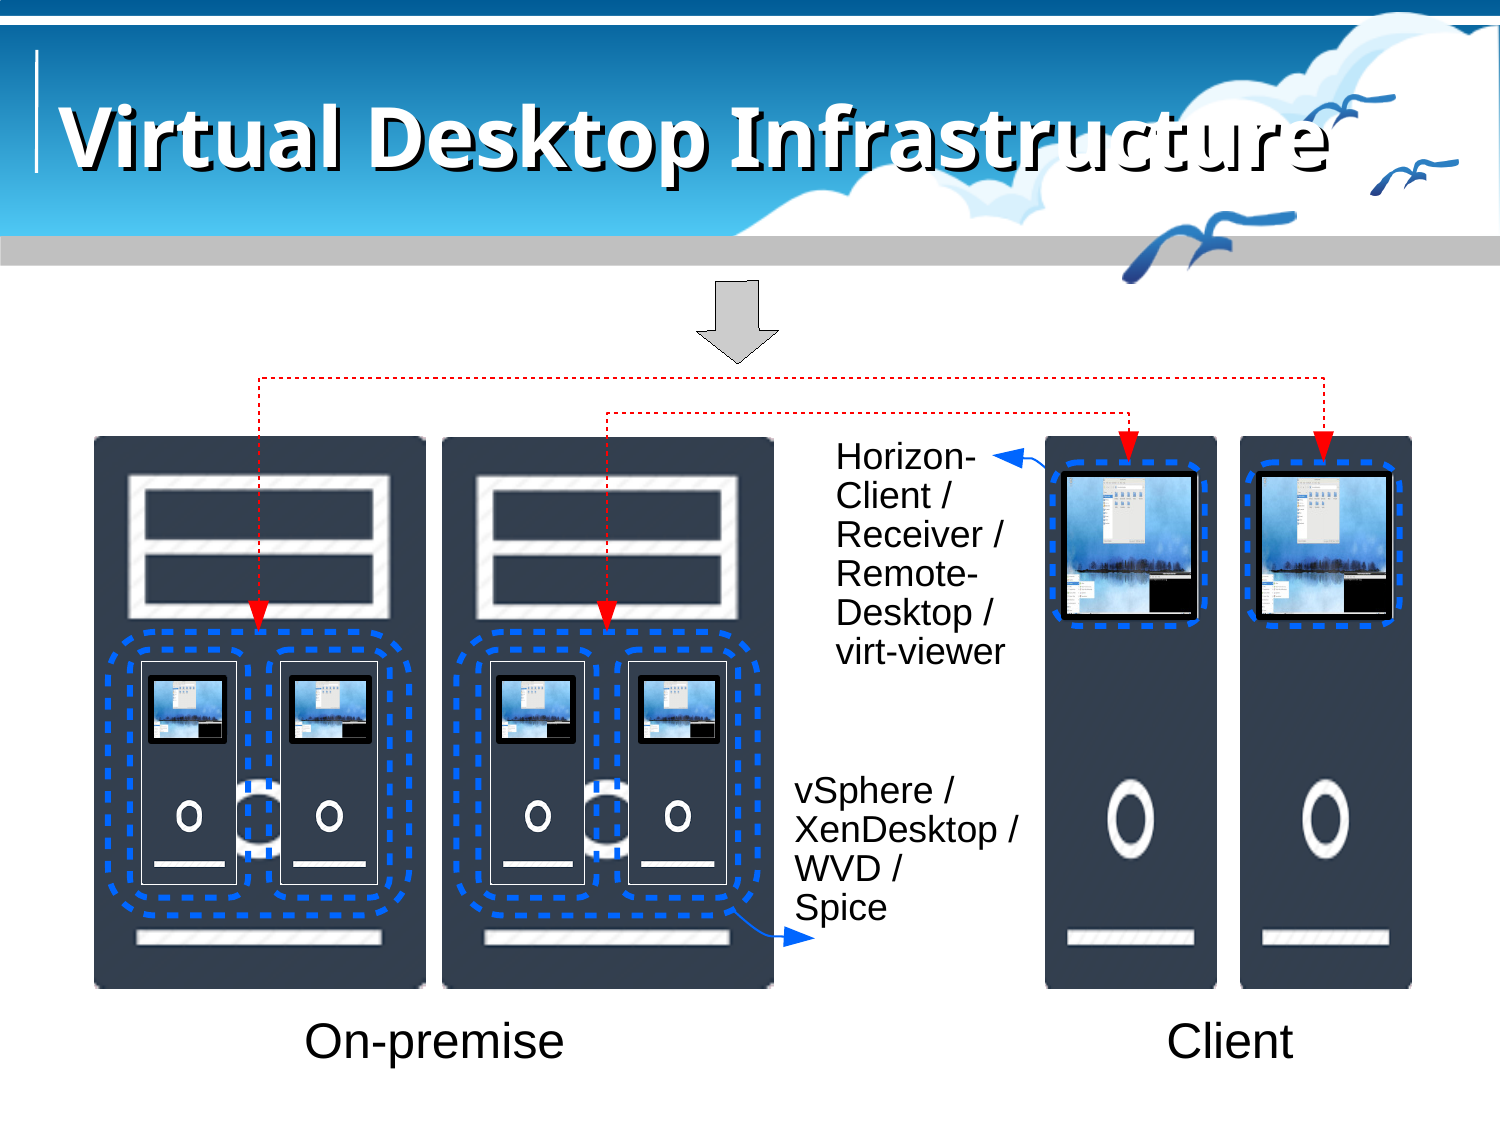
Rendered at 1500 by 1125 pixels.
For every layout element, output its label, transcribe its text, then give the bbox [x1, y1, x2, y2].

picture [94, 436, 426, 989]
picture [1240, 436, 1412, 989]
text_box vSphere / XenDesktop / WVD / Spice [779, 764, 1045, 975]
text_box On-premise [289, 1009, 585, 1077]
text_box [696, 280, 779, 364]
text_box Horizon- Client / Receiver / Remote- Desktop / virt-viewer [820, 431, 1028, 681]
picture [1045, 436, 1217, 989]
picture [730, 12, 1500, 284]
title Virtual Desktop Infrastructure [59, 86, 1465, 186]
picture [442, 437, 774, 989]
text_box Client [1151, 1009, 1317, 1077]
